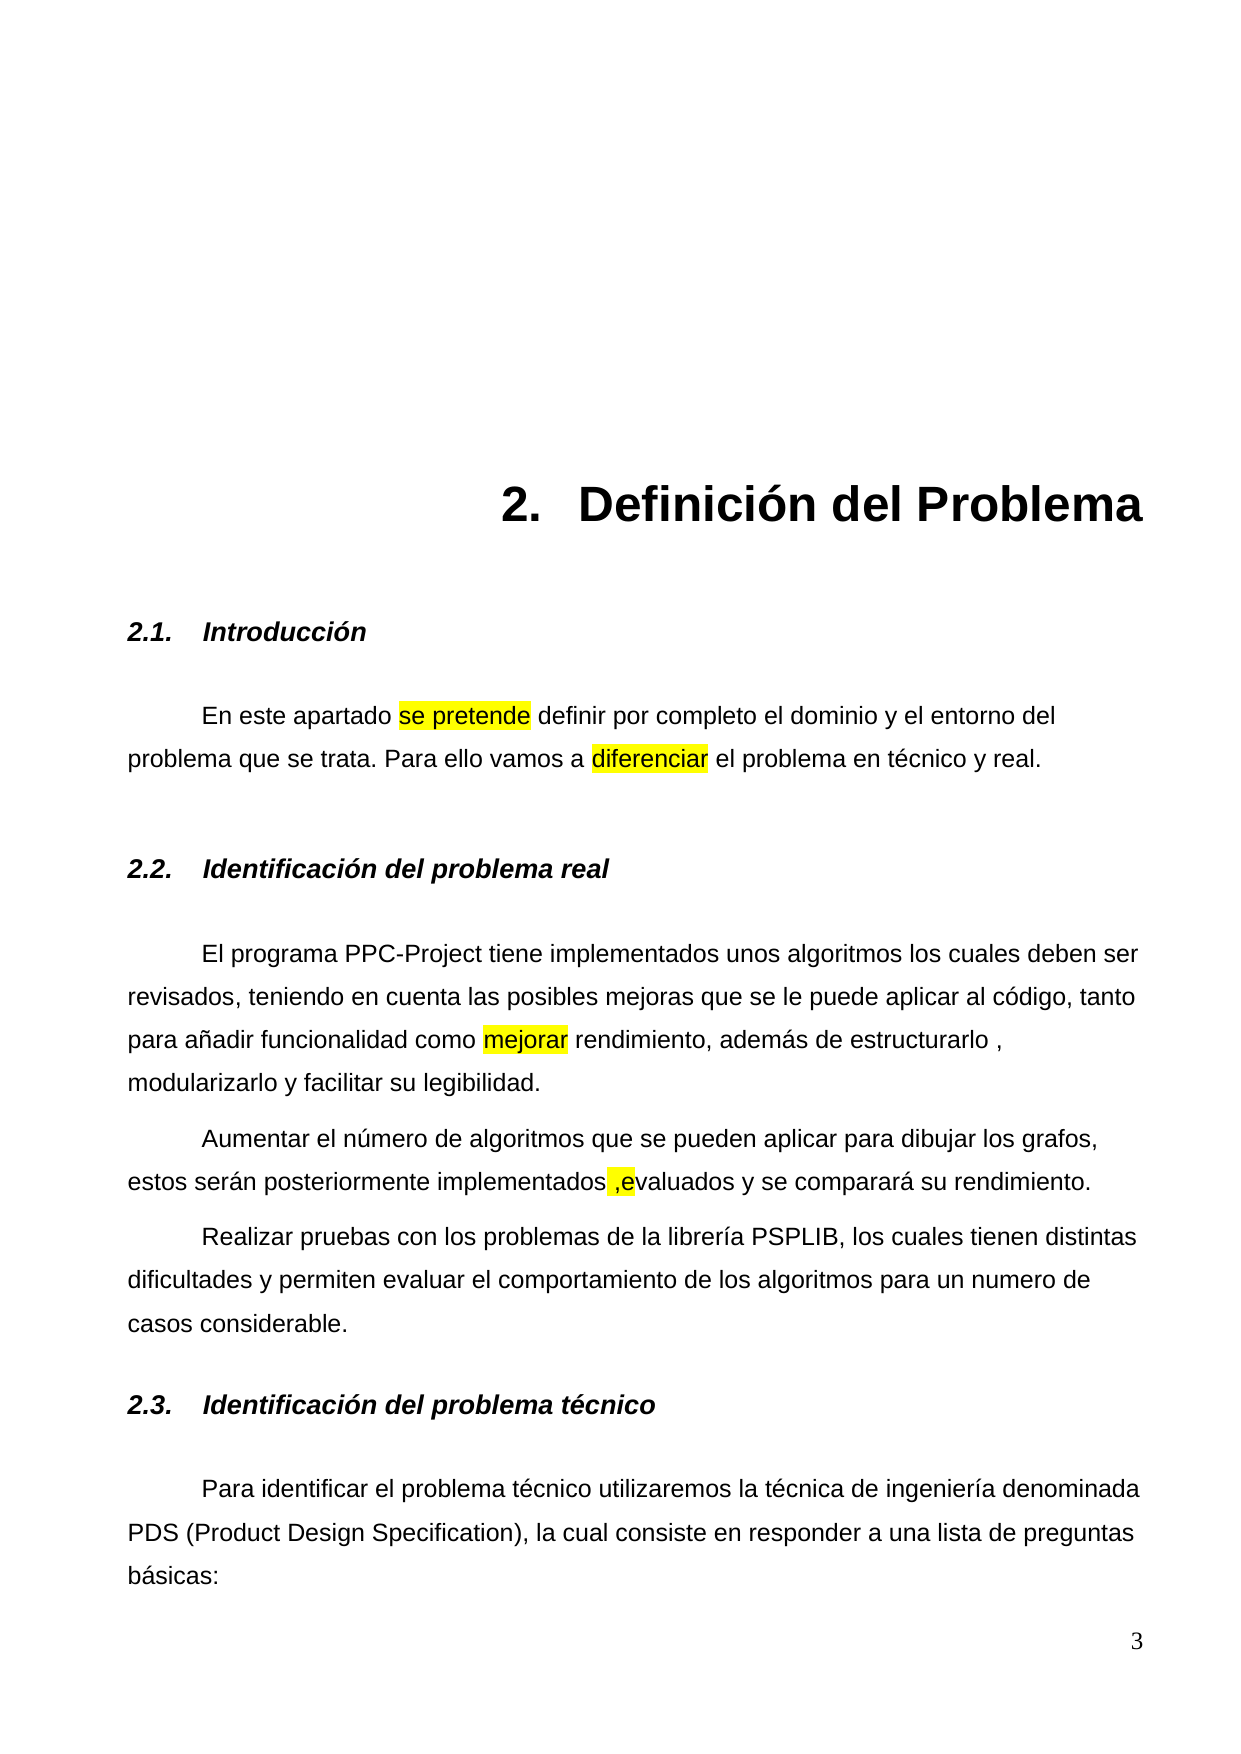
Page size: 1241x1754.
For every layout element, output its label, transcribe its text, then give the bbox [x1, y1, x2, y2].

subtitle Identificación del problema real [127, 853, 1143, 885]
text Para identificar el problema técnico utilizaremos la técnica de ingeniería denominada PDS (Product Design Specification), la cual consiste en responder a una lista de preguntas básicas: [127, 1474, 1143, 1589]
text Aumentar el número de algoritmos que se pueden aplicar para dibujar los grafos, estos serán posteriormente implementados ,evaluados y se comparará su rendimiento. [127, 1124, 1143, 1196]
subtitle Definición del Problema [127, 475, 1143, 532]
subtitle Introducción [127, 616, 1143, 647]
subtitle Identificación del problema técnico [127, 1389, 1143, 1421]
text El programa PPC-Project tiene implementados unos algoritmos los cuales deben ser revisados, teniendo en cuenta las posibles mejoras que se le puede aplicar al código, tanto para añadir funcionalidad como mejorar rendimiento, además de estructurarlo , modularizarlo y facilitar su legibilidad. [127, 938, 1143, 1097]
text En este apartado se pretende definir por completo el dominio y el entorno del problema que se trata. Para ello vamos a diferenciar el problema en técnico y real. [127, 701, 1143, 773]
text Realizar pruebas con los problemas de la librería PSPLIB, los cuales tienen distintas dificultades y permiten evaluar el comportamiento de los algoritmos para un numero de casos considerable. [127, 1222, 1143, 1337]
